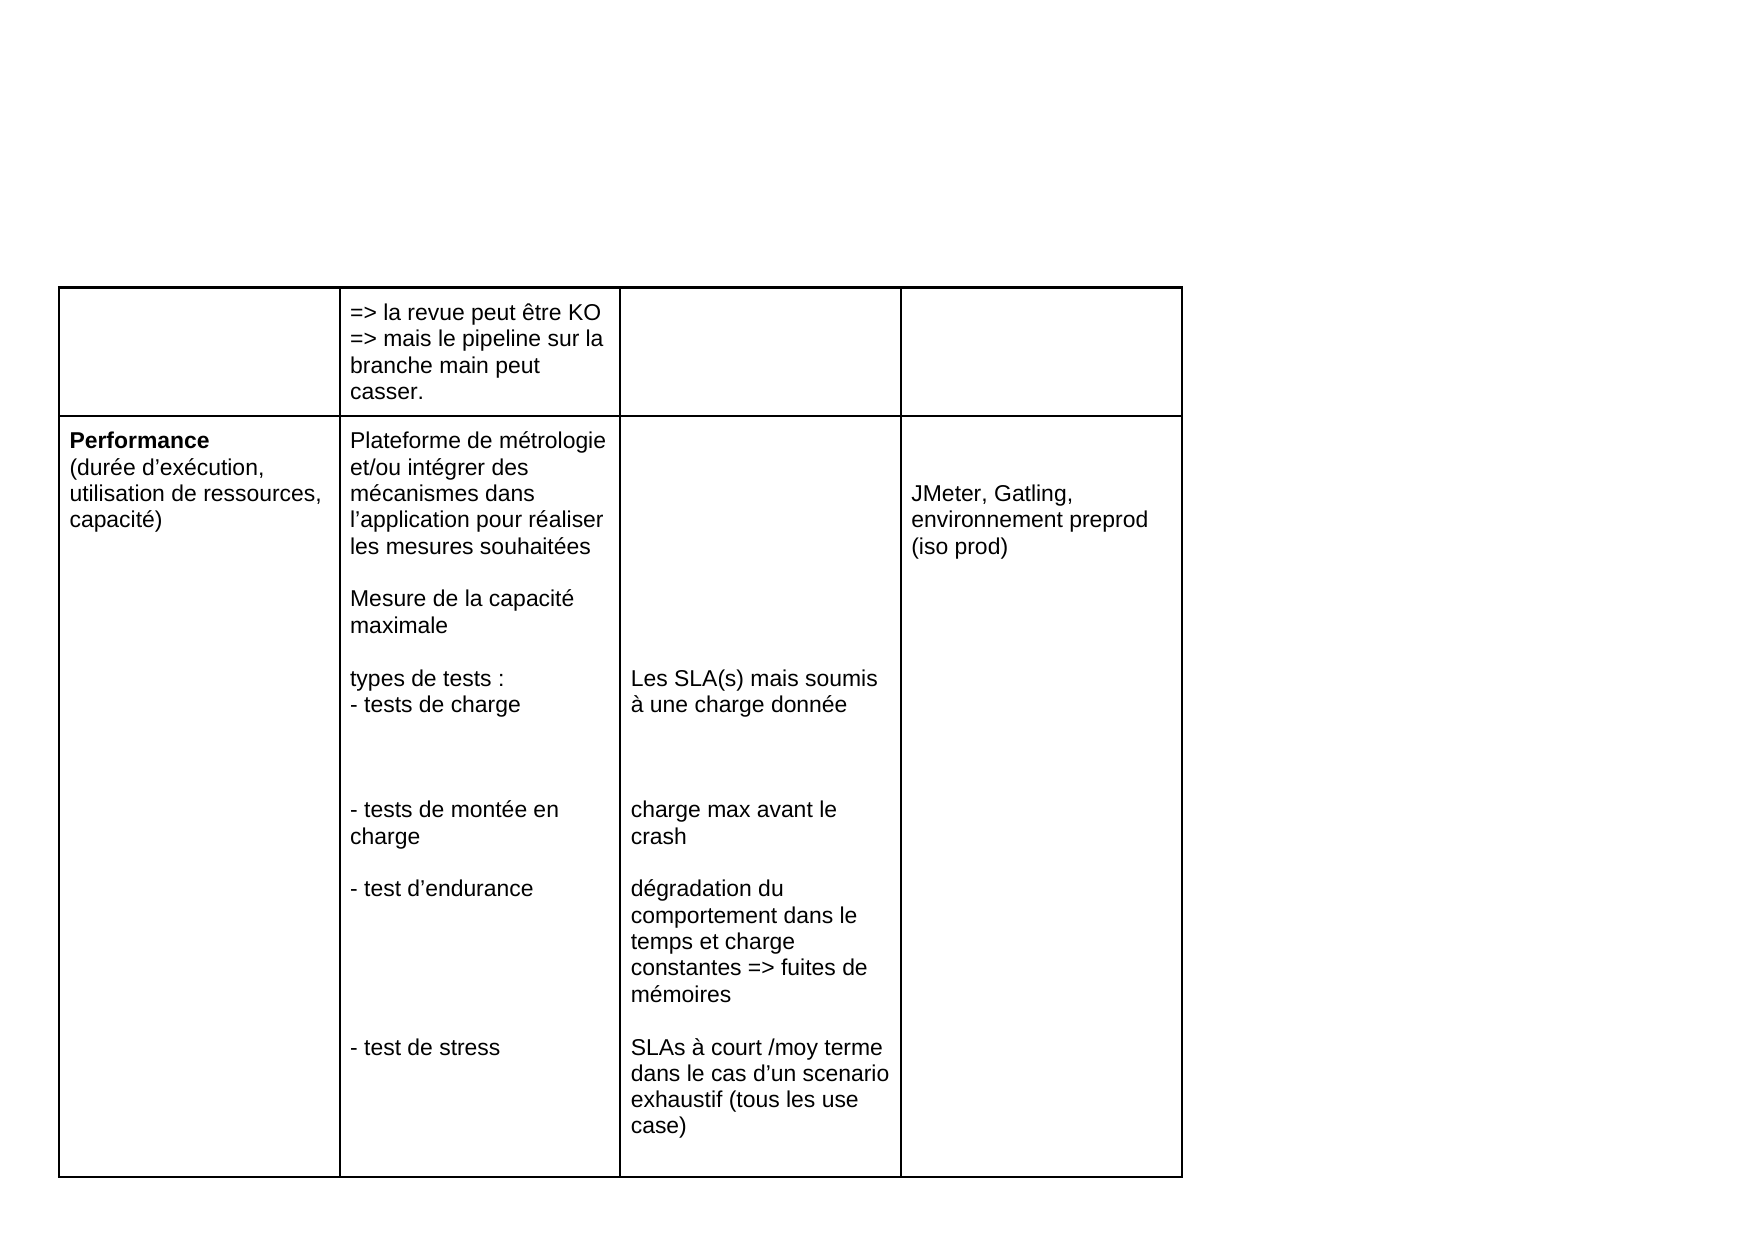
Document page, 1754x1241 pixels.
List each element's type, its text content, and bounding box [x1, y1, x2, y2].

table_cell [621, 289, 900, 415]
table_cell [60, 289, 339, 415]
table_cell JMeter, Gatling, environnement preprod (iso prod) [902, 417, 1181, 1176]
table_cell [902, 289, 1181, 415]
table_cell Les SLA(s) mais soumis à une charge donnée charge max avant le crash dégradation du comportement dans le temps et charge constantes => fuites de mémoires SLAs à court /moy terme dans le cas d’un scenario exhaustif (tous les use case) [621, 417, 900, 1176]
table_cell Performance (durée d’exécution, utilisation de ressources, capacité) [60, 417, 339, 1176]
table_cell Plateforme de métrologie et/ou intégrer des mécanismes dans l’application pour réaliser les mesures souhaitées Mesure de la capacité maximale types de tests : - tests de charge - tests de montée en charge - test d’endurance - test de stress [341, 417, 619, 1176]
table_cell => la revue peut être KO => mais le pipeline sur la branche main peut casser. [341, 289, 619, 415]
